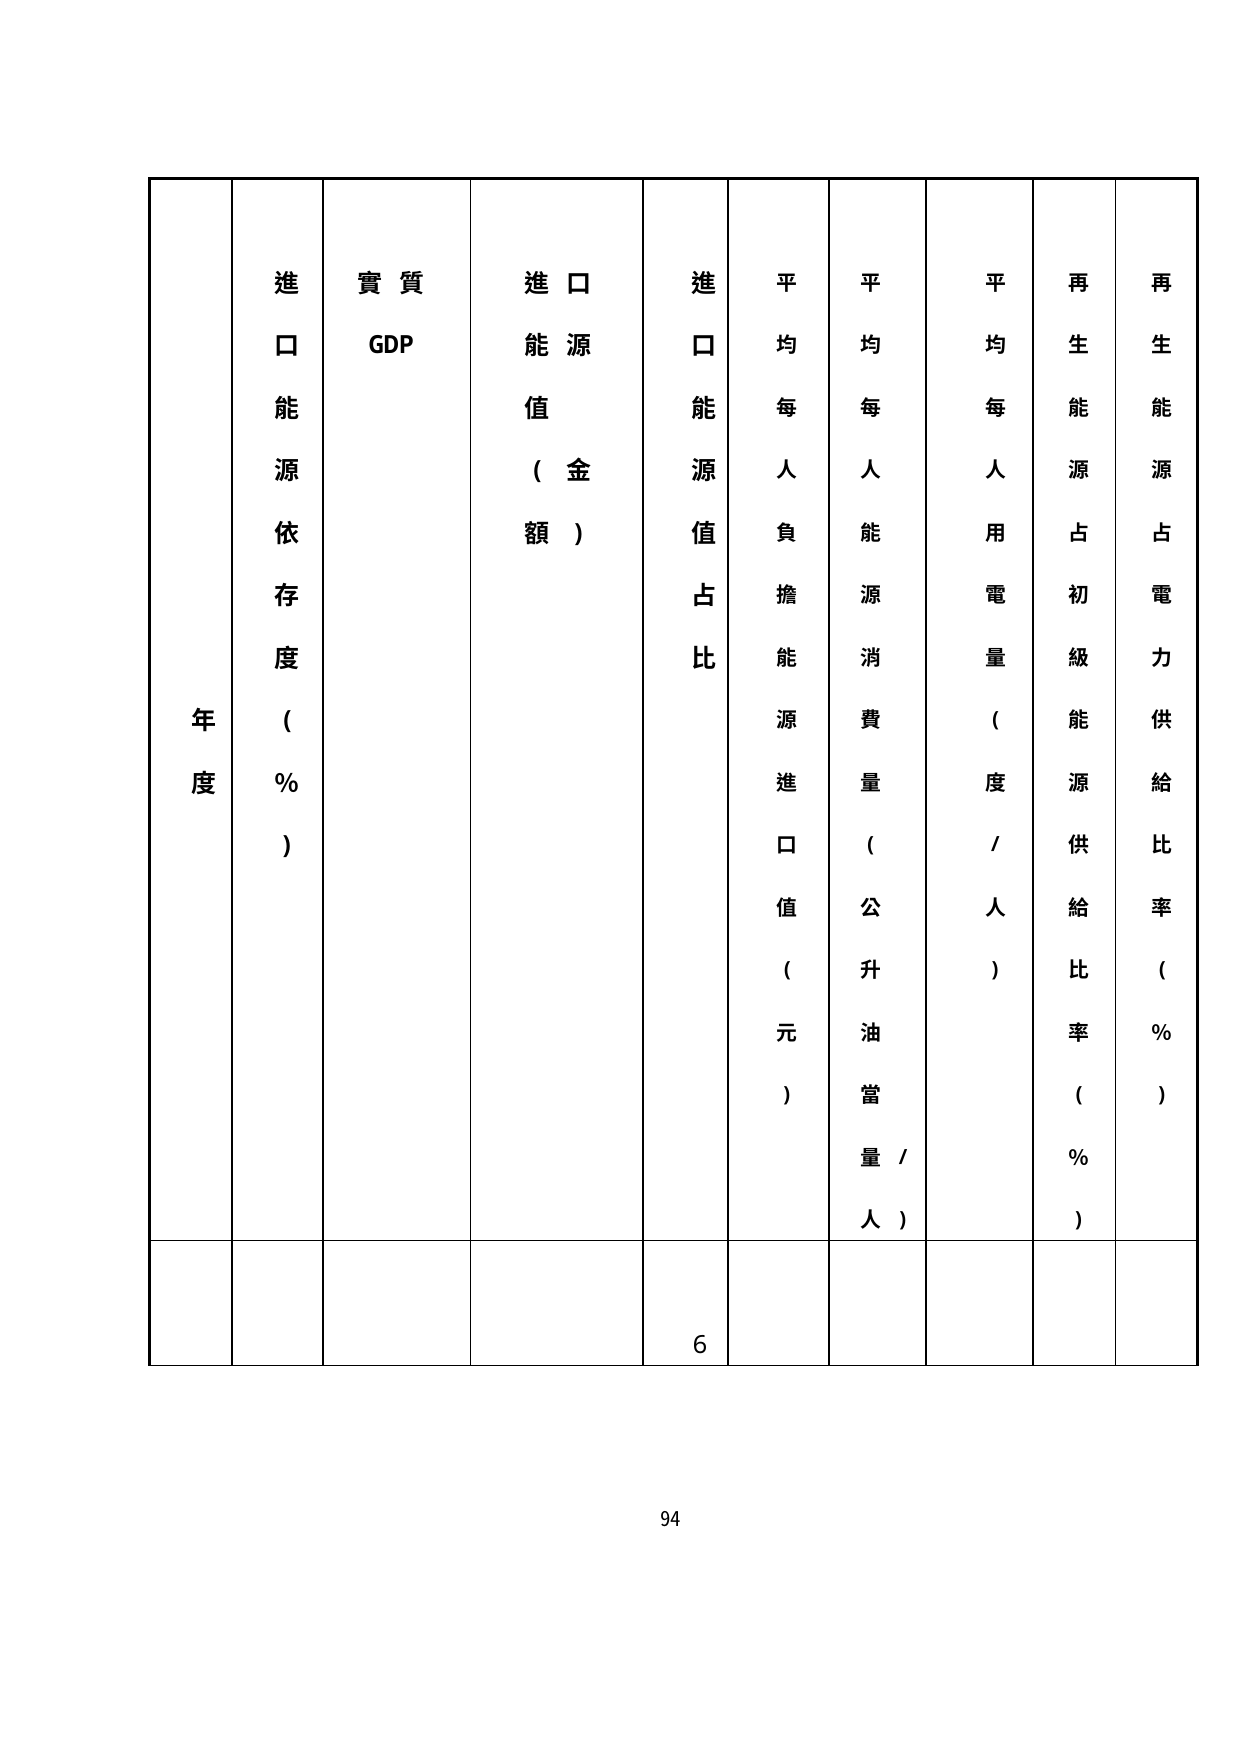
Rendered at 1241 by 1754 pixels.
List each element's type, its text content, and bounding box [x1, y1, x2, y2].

table_header 進口能源依存度(％) [233, 180, 322, 1240]
table_header 進口能源值占比 [644, 180, 727, 1240]
table_cell [1116, 1241, 1196, 1365]
table_cell [729, 1241, 828, 1365]
table_header 再生能源占初級能源供給比率(％) [1034, 180, 1115, 1240]
table_header 平均每人用電量(度/人) [927, 180, 1032, 1240]
table_header 平均每人負擔能源進口值(元) [729, 180, 828, 1240]
table_header 年度 [151, 180, 231, 1240]
table_cell [324, 1241, 470, 1365]
table_cell 6 [644, 1241, 727, 1365]
table_header 平均每人能源消費量(公升油當量/人) [830, 180, 925, 1240]
table_cell [830, 1241, 925, 1365]
table_header 再生能源占電力供給比率(％) [1116, 180, 1196, 1240]
table_cell [471, 1241, 642, 1365]
table_cell [927, 1241, 1032, 1365]
table_header 實質GDP [324, 180, 470, 1240]
table_cell [151, 1241, 231, 1365]
table_cell [1034, 1241, 1115, 1365]
table_header 進口能源值(金額) [471, 180, 642, 1240]
table_cell [233, 1241, 322, 1365]
